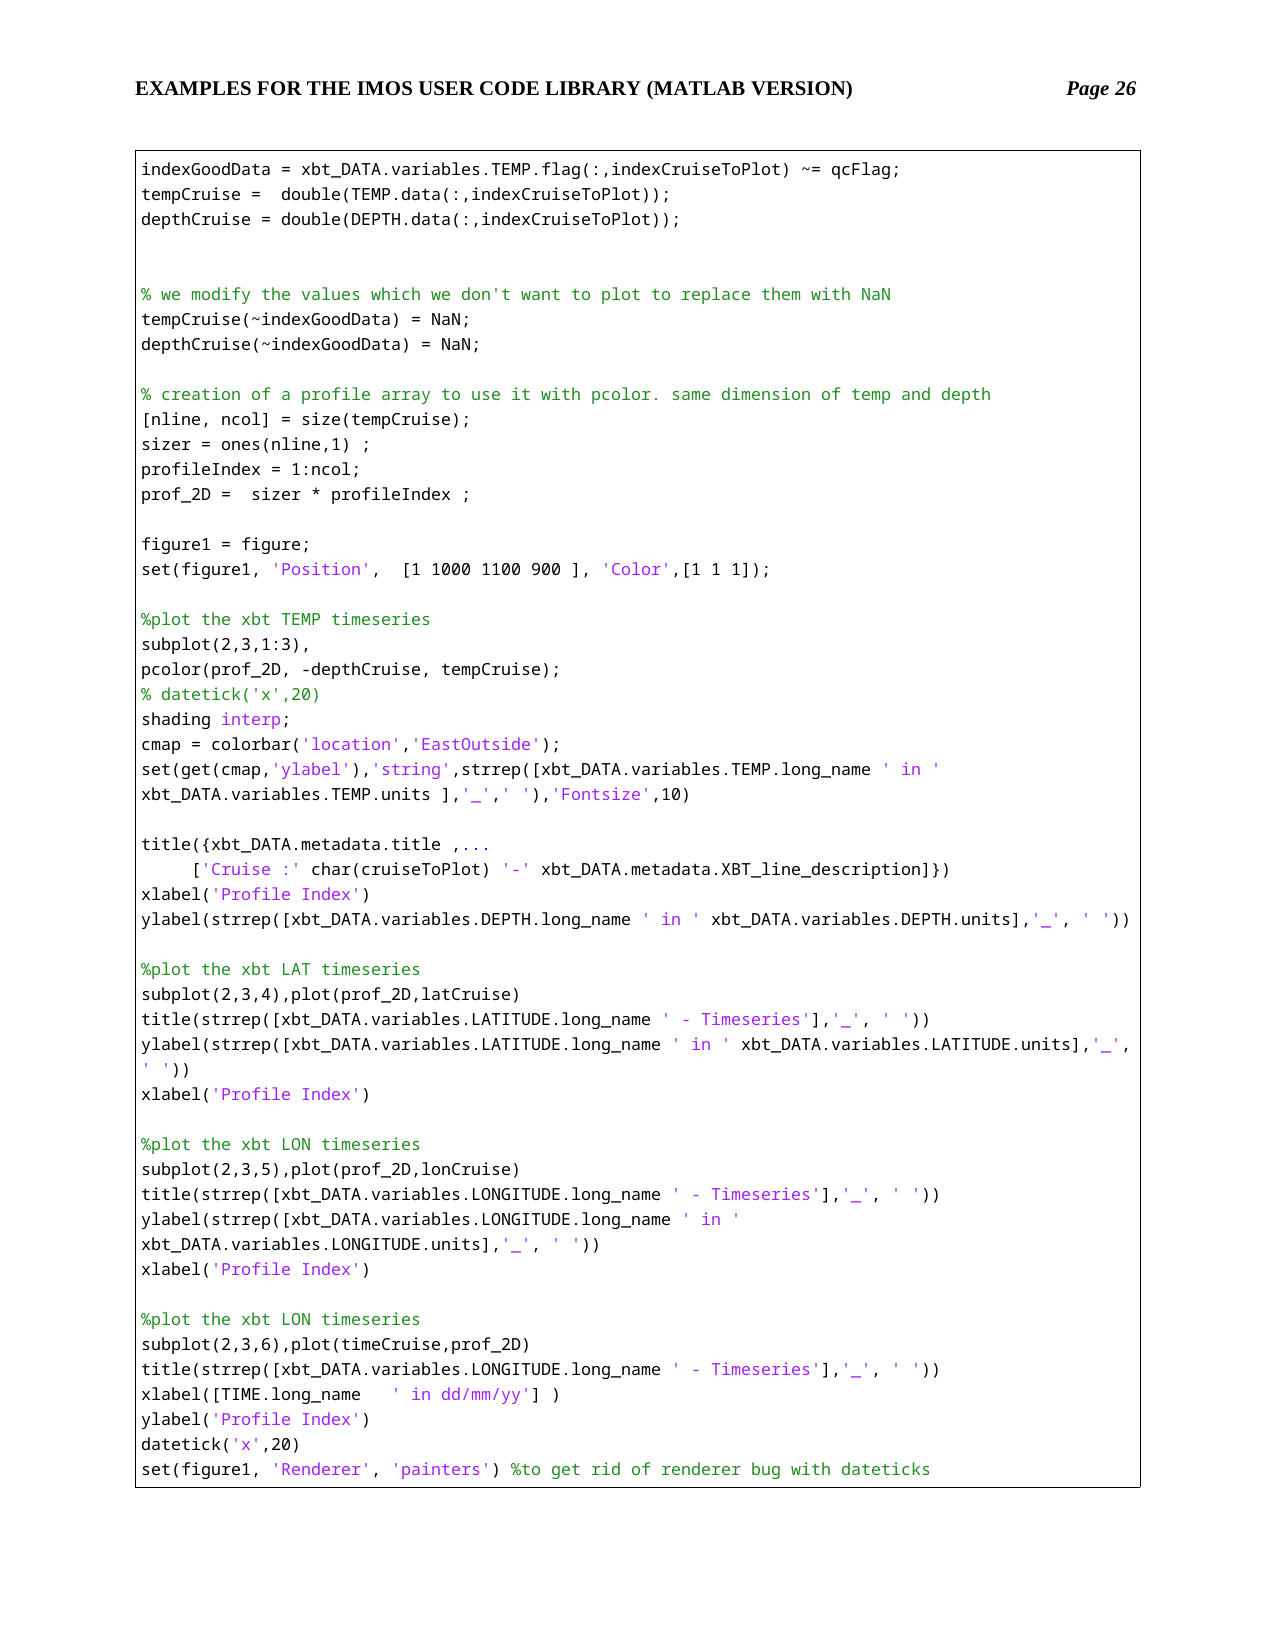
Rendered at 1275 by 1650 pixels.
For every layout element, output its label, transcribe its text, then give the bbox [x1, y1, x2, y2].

table_header indexGoodData = xbt_DATA.variables.TEMP.flag(:,indexCruiseToPlot) ~= qcFlag; tempCruise = double(TEMP.data(:,indexCruiseToPlot)); depthCruise = double(DEPTH.data(:,indexCruiseToPlot)); % we modify the values which we don't want to plot to replace them with NaN tempCruise(~indexGoodData) = NaN; depthCruise(~indexGoodData) = NaN; % creation of a profile array to use it with pcolor. same dimension of temp and depth [nline, ncol] = size(tempCruise); sizer = ones(nline,1) ; profileIndex = 1:ncol; prof_2D = sizer * profileIndex ; figure1 = figure; set(figure1, 'Position', [1 1000 1100 900 ], 'Color',[1 1 1]); %plot the xbt TEMP timeseries subplot(2,3,1:3), pcolor(prof_2D, -depthCruise, tempCruise); % datetick('x',20) shading interp; cmap = colorbar('location','EastOutside'); set(get(cmap,'ylabel'),'string',strrep([xbt_DATA.variables.TEMP.long_name ' in ' xbt_DATA.variables.TEMP.units ],'_',' '),'Fontsize',10) title({xbt_DATA.metadata.title ,... ['Cruise :' char(cruiseToPlot) '-' xbt_DATA.metadata.XBT_line_description]}) xlabel('Profile Index') ylabel(strrep([xbt_DATA.variables.DEPTH.long_name ' in ' xbt_DATA.variables.DEPTH.units],'_', ' ')) %plot the xbt LAT timeseries subplot(2,3,4),plot(prof_2D,latCruise) title(strrep([xbt_DATA.variables.LATITUDE.long_name ' - Timeseries'],'_', ' ')) ylabel(strrep([xbt_DATA.variables.LATITUDE.long_name ' in ' xbt_DATA.variables.LATITUDE.units],'_', ' ')) xlabel('Profile Index') %plot the xbt LON timeseries subplot(2,3,5),plot(prof_2D,lonCruise) title(strrep([xbt_DATA.variables.LONGITUDE.long_name ' - Timeseries'],'_', ' ')) ylabel(strrep([xbt_DATA.variables.LONGITUDE.long_name ' in ' xbt_DATA.variables.LONGITUDE.units],'_', ' ')) xlabel('Profile Index') %plot the xbt LON timeseries subplot(2,3,6),plot(timeCruise,prof_2D) title(strrep([xbt_DATA.variables.LONGITUDE.long_name ' - Timeseries'],'_', ' ')) xlabel([TIME.long_name ' in dd/mm/yy'] ) ylabel('Profile Index') datetick('x',20) set(figure1, 'Renderer', 'painters') %to get rid of renderer bug with dateticks [136, 151, 1140, 1487]
